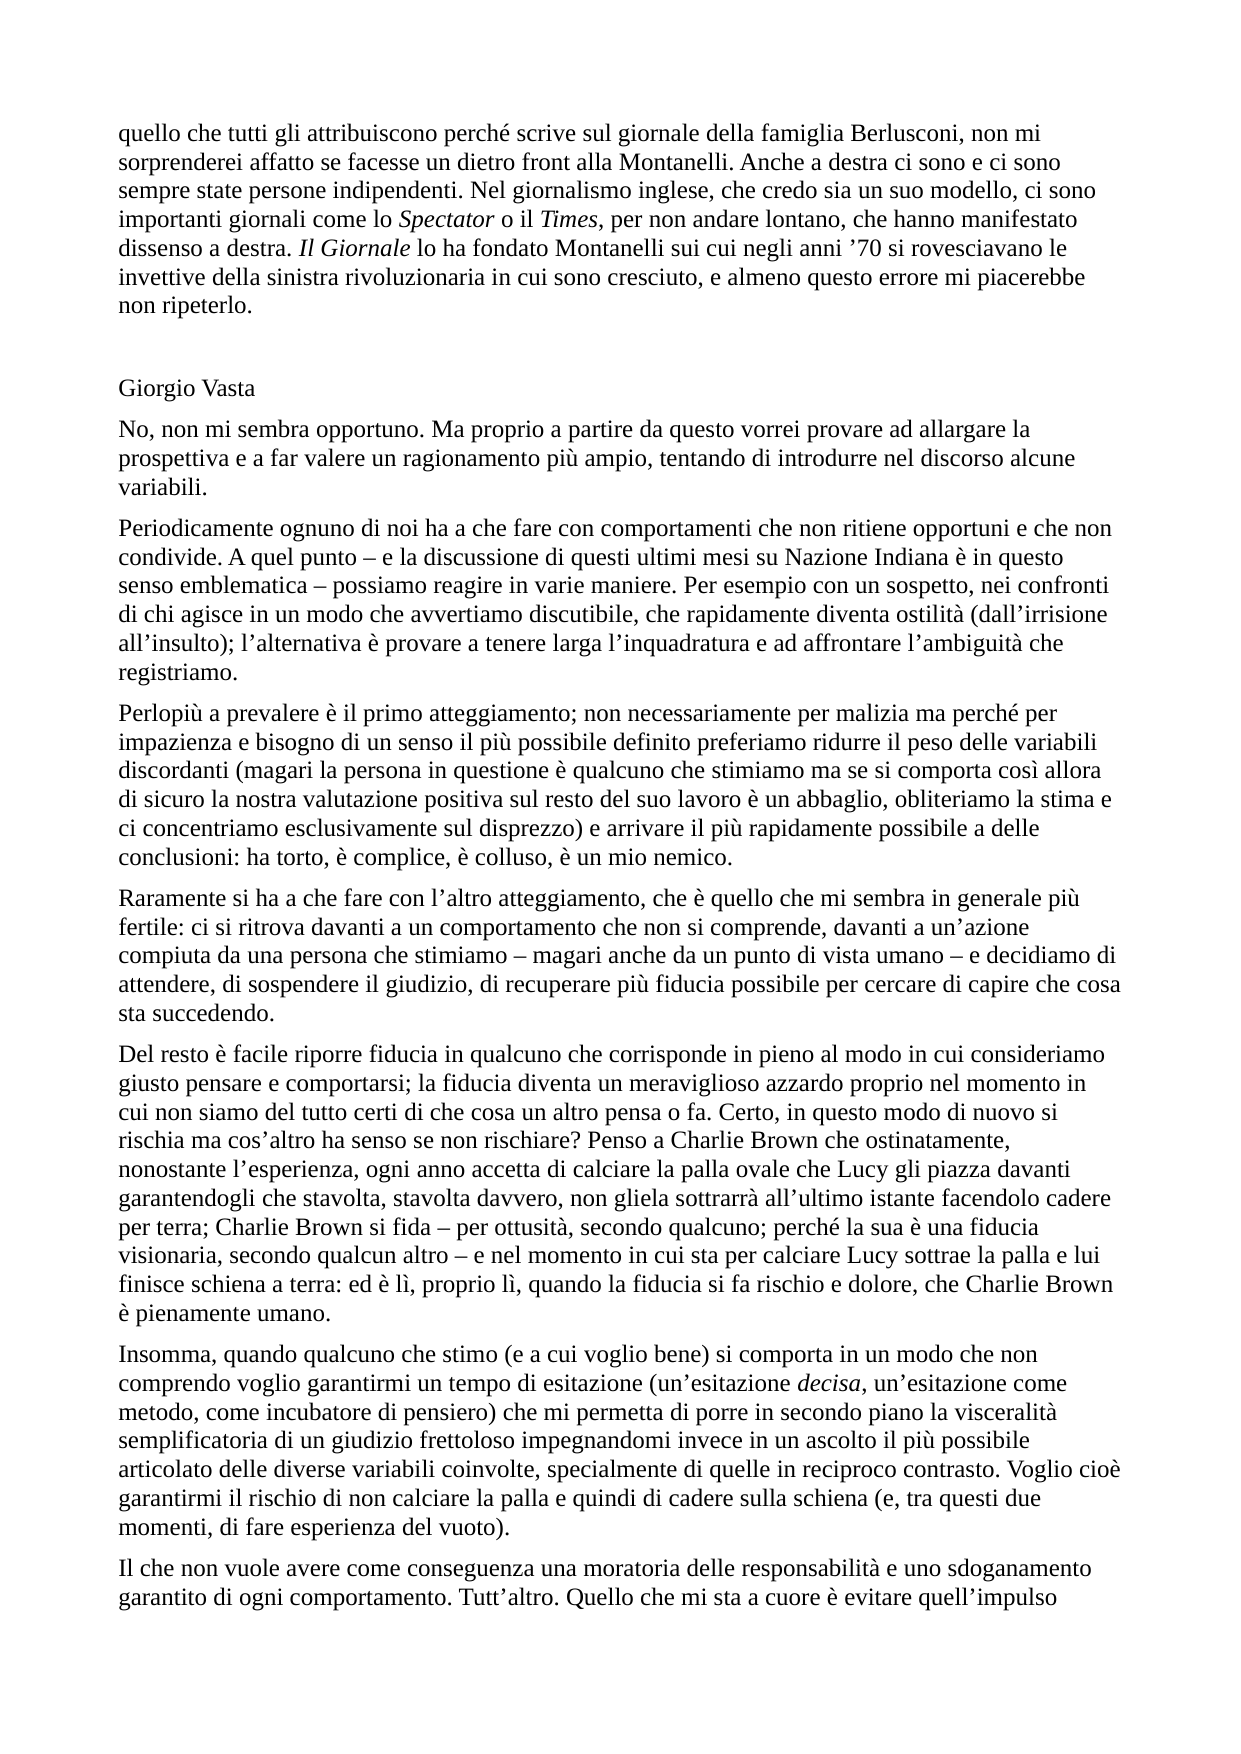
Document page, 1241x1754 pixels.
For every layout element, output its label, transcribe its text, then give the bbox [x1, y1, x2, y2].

text Perlopiù a prevalere è il primo atteggiamento; non necessariamente per malizia ma perché per impazienza e bisogno di un senso il più possibile definito preferiamo ridurre il peso delle variabili discordanti (magari la persona in questione è qualcuno che stimiamo ma se si comporta così allora di sicuro la nostra valutazione positiva sul resto del suo lavoro è un abbaglio, obliteriamo la stima e ci concentriamo esclusivamente sul disprezzo) e arrivare il più rapidamente possibile a delle conclusioni: ha torto, è complice, è colluso, è un mio nemico. [118, 698, 1122, 871]
text quello che tutti gli attribuiscono perché scrive sul giornale della famiglia Berlusconi, non mi sorprenderei affatto se facesse un dietro front alla Montanelli. Anche a destra ci sono e ci sono sempre state persone indipendenti. Nel giornalismo inglese, che credo sia un suo modello, ci sono importanti giornali come lo Spectator o il Times, per non andare lontano, che hanno manifestato dissenso a destra. Il Giornale lo ha fondato Montanelli sui cui negli anni ’70 si rovesciavano le invettive della sinistra rivoluzionaria in cui sono cresciuto, e almeno questo errore mi piacerebbe non ripeterlo. [118, 118, 1122, 319]
text Giorgio Vasta [118, 373, 1122, 402]
text Il che non vuole avere come conseguenza una moratoria delle responsabilità e uno sdoganamento garantito di ogni comportamento. Tutt’altro. Quello che mi sta a cuore è evitare quell’impulso [118, 1553, 1122, 1611]
text Raramente si ha a che fare con l’altro atteggiamento, che è quello che mi sembra in generale più fertile: ci si ritrova davanti a un comportamento che non si comprende, davanti a un’azione compiuta da una persona che stimiamo – magari anche da un punto di vista umano – e decidiamo di attendere, di sospendere il giudizio, di recuperare più fiducia possibile per cercare di capire che cosa sta succedendo. [118, 883, 1122, 1027]
text No, non mi sembra opportuno. Ma proprio a partire da questo vorrei provare ad allargare la prospettiva e a far valere un ragionamento più ampio, tentando di introdurre nel discorso alcune variabili. [118, 414, 1122, 501]
text Periodicamente ognuno di noi ha a che fare con comportamenti che non ritiene opportuni e che non condivide. A quel punto – e la discussione di questi ultimi mesi su Nazione Indiana è in questo senso emblematica – possiamo reagire in varie maniere. Per esempio con un sospetto, nei confronti di chi agisce in un modo che avvertiamo discutibile, che rapidamente diventa ostilità (dall’irrisione all’insulto); l’alternativa è provare a tenere larga l’inquadratura e ad affrontare l’ambiguità che registriamo. [118, 513, 1122, 686]
text Del resto è facile riporre fiducia in qualcuno che corrisponde in pieno al modo in cui consideriamo giusto pensare e comportarsi; la fiducia diventa un meraviglioso azzardo proprio nel momento in cui non siamo del tutto certi di che cosa un altro pensa o fa. Certo, in questo modo di nuovo si rischia ma cos’altro ha senso se non rischiare? Penso a Charlie Brown che ostinatamente, nonostante l’esperienza, ogni anno accetta di calciare la palla ovale che Lucy gli piazza davanti garantendogli che stavolta, stavolta davvero, non gliela sottrarrà all’ultimo istante facendolo cadere per terra; Charlie Brown si fida – per ottusità, secondo qualcuno; perché la sua è una fiducia visionaria, secondo qualcun altro – e nel momento in cui sta per calciare Lucy sottrae la palla e lui finisce schiena a terra: ed è lì, proprio lì, quando la fiducia si fa rischio e dolore, che Charlie Brown è pienamente umano. [118, 1039, 1122, 1327]
text Insomma, quando qualcuno che stimo (e a cui voglio bene) si comporta in un modo che non comprendo voglio garantirmi un tempo di esitazione (un’esitazione decisa, un’esitazione come metodo, come incubatore di pensiero) che mi permetta di porre in secondo piano la visceralità semplificatoria di un giudizio frettoloso impegnandomi invece in un ascolto il più possibile articolato delle diverse variabili coinvolte, specialmente di quelle in reciproco contrasto. Voglio cioè garantirmi il rischio di non calciare la palla e quindi di cadere sulla schiena (e, tra questi due momenti, di fare esperienza del vuoto). [118, 1339, 1122, 1541]
